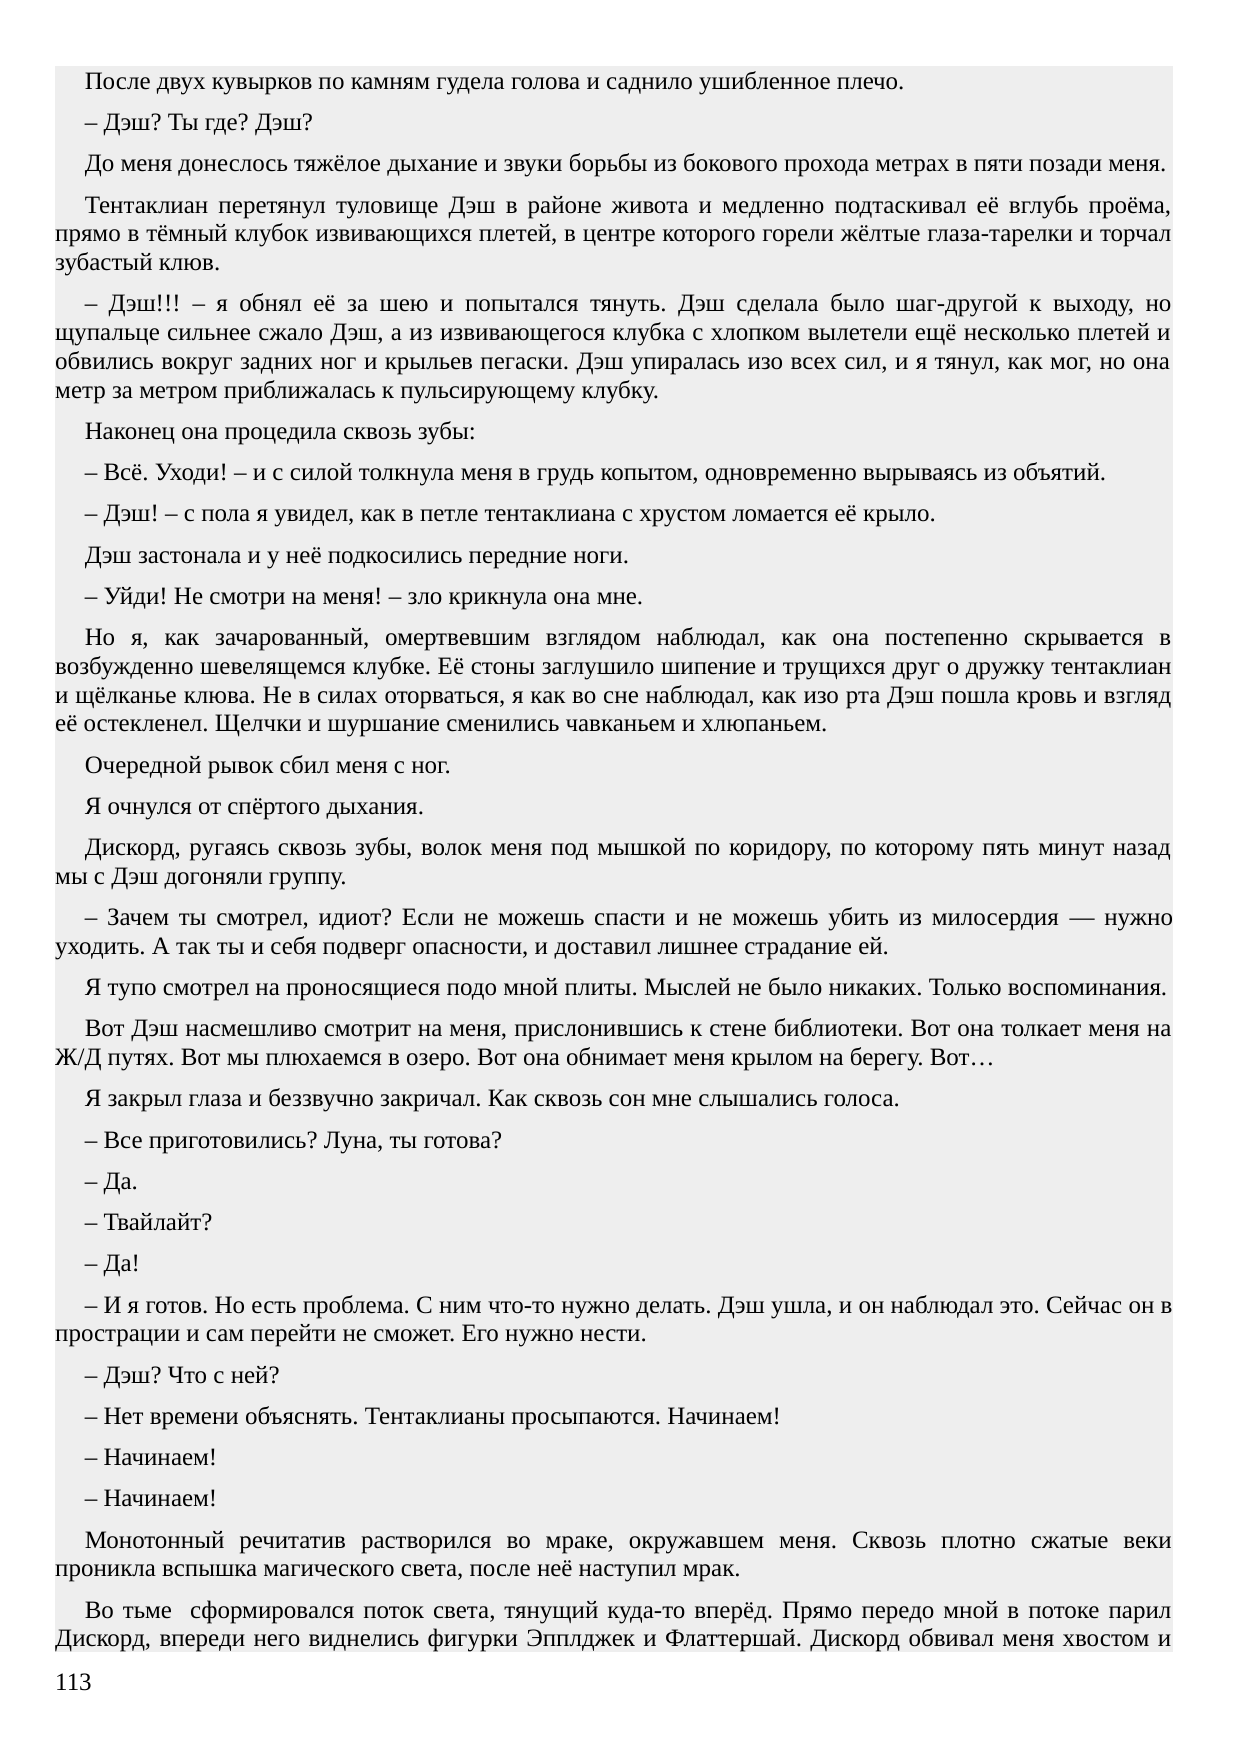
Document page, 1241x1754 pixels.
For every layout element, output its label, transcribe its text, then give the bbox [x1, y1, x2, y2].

text – Уйди! Не смотри на меня! – зло крикнула она мне. [55, 581, 1173, 610]
text Очередной рывок сбил меня с ног. [55, 750, 1173, 778]
text Наконец она процедила сквозь зубы: [55, 416, 1173, 445]
text Дэш застонала и у неё подкосились передние ноги. [55, 540, 1173, 568]
text – Начинаем! [55, 1483, 1173, 1512]
text – Да! [55, 1248, 1173, 1277]
text Тентаклиан перетянул туловище Дэш в районе живота и медленно подтаскивал её вглубь проёма, прямо в тёмный клубок извивающихся плетей, в центре которого горели жёлтые глаза-тарелки и торчал зубастый клюв. [55, 190, 1173, 276]
text – И я готов. Но есть проблема. С ним что-то нужно делать. Дэш ушла, и он наблюдал это. Сейчас он в прострации и сам перейти не сможет. Его нужно нести. [55, 1290, 1173, 1347]
text До меня донеслось тяжёлое дыхание и звуки борьбы из бокового прохода метрах в пяти позади меня. [55, 148, 1173, 177]
text – Да. [55, 1166, 1173, 1195]
text Но я, как зачарованный, омертвевшим взглядом наблюдал, как она постепенно скрывается в возбужденно шевелящемся клубке. Её стоны заглушило шипение и трущихся друг о дружку тентаклиан и щёлканье клюва. Не в силах оторваться, я как во сне наблюдал, как изо рта Дэш пошла кровь и взгляд её остекленел. Щелчки и шуршание сменились чавканьем и хлюпаньем. [55, 622, 1173, 737]
text – Все приготовились? Луна, ты готова? [55, 1125, 1173, 1153]
text Дискорд, ругаясь сквозь зубы, волок меня под мышкой по коридору, по которому пять минут назад мы с Дэш догоняли группу. [55, 832, 1173, 890]
text – Начинаем! [55, 1442, 1173, 1471]
text Монотонный речитатив растворился во мраке, окружавшем меня. Сквозь плотно сжатые веки проникла вспышка магического света, после неё наступил мрак. [55, 1525, 1173, 1582]
text Я тупо смотрел на проносящиеся подо мной плиты. Мыслей не было никаких. Только воспоминания. [55, 972, 1173, 1001]
text – Дэш? Что с ней? [55, 1360, 1173, 1388]
text – Зачем ты смотрел, идиот? Если не можешь спасти и не можешь убить из милосердия — нужно уходить. А так ты и себя подверг опасности, и доставил лишнее страдание ей. [55, 902, 1173, 960]
text – Всё. Уходи! – и с силой толкнула меня в грудь копытом, одновременно вырываясь из объятий. [55, 457, 1173, 486]
text – Дэш? Ты где? Дэш? [55, 107, 1173, 136]
text Вот Дэш насмешливо смотрит на меня, прислонившись к стене библиотеки. Вот она толкает меня на Ж/Д путях. Вот мы плюхаемся в озеро. Вот она обнимает меня крылом на берегу. Вот… [55, 1013, 1173, 1071]
text – Дэш! – с пола я увидел, как в петле тентаклиана с хрустом ломается её крыло. [55, 498, 1173, 527]
text – Дэш!!! – я обнял её за шею и попытался тянуть. Дэш сделала было шаг-другой к выходу, но щупальце сильнее сжало Дэш, а из извивающегося клубка с хлопком вылетели ещё несколько плетей и обвились вокруг задних ног и крыльев пегаски. Дэш упиралась изо всех сил, и я тянул, как мог, но она метр за метром приближалась к пульсирующему клубку. [55, 288, 1173, 403]
text После двух кувырков по камням гудела голова и саднило ушибленное плечо. [55, 66, 1173, 95]
text Я закрыл глаза и беззвучно закричал. Как сквозь сон мне слышались голоса. [55, 1083, 1173, 1112]
text Во тьме сформировался поток света, тянущий куда-то вперёд. Прямо передо мной в потоке парил Дискорд, впереди него виднелись фигурки Эпплджек и Флаттершай. Дискорд обвивал меня хвостом и [55, 1595, 1173, 1652]
text Я очнулся от спёртого дыхания. [55, 791, 1173, 820]
text – Нет времени объяснять. Тентаклианы просыпаются. Начинаем! [55, 1401, 1173, 1430]
text – Твайлайт? [55, 1207, 1173, 1236]
